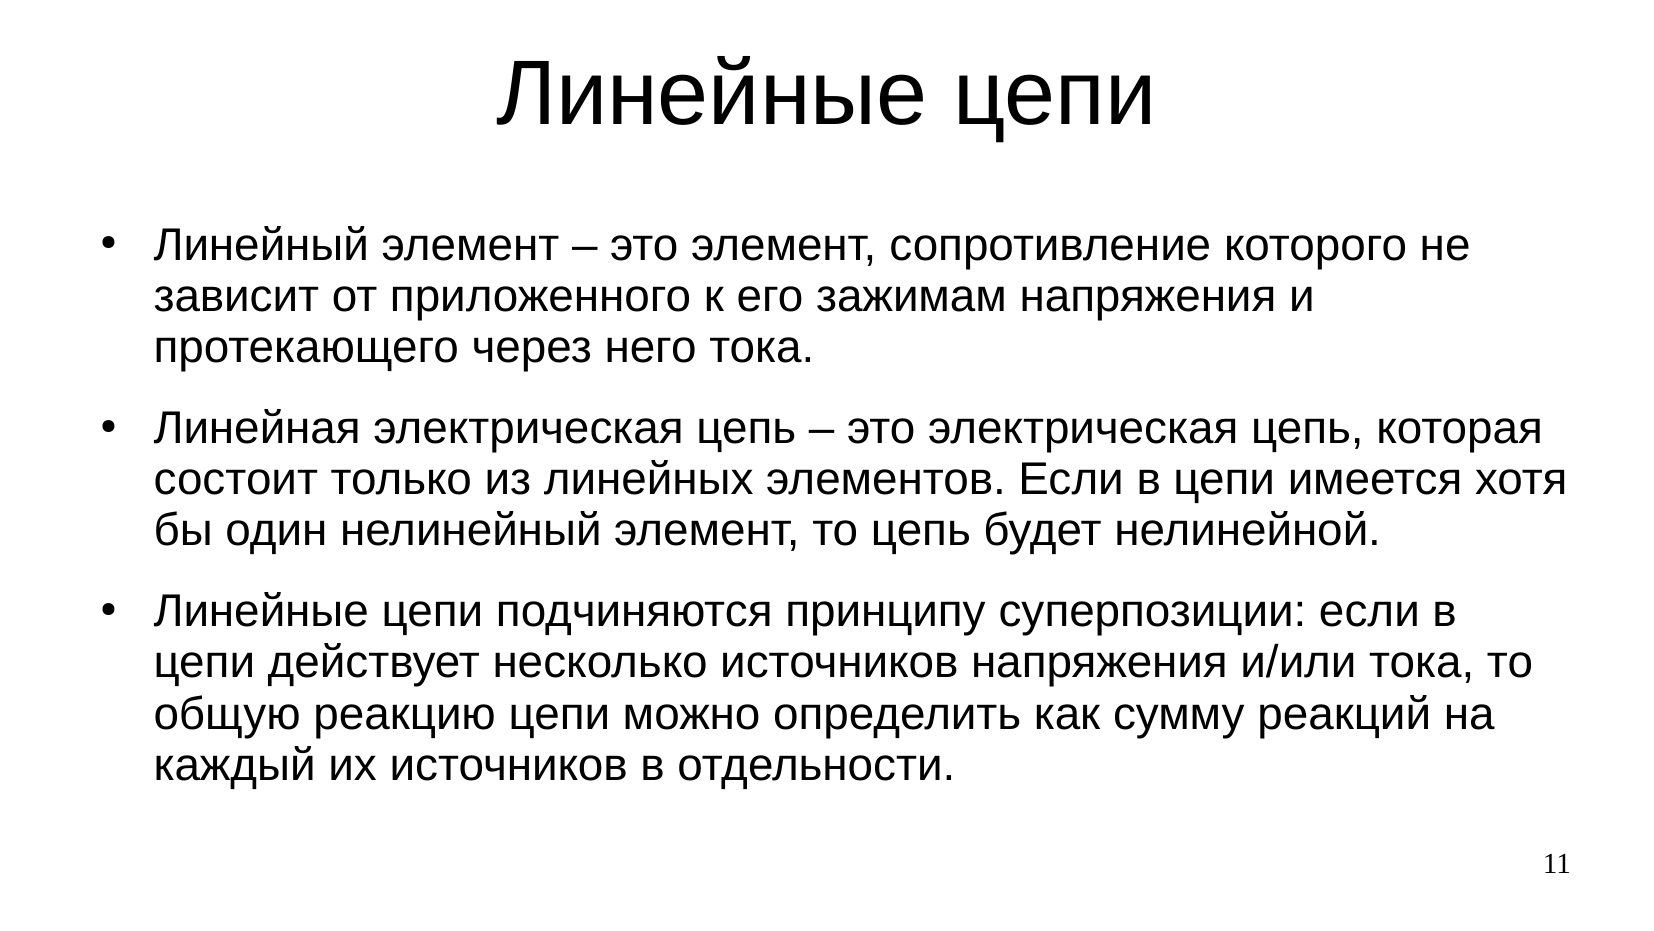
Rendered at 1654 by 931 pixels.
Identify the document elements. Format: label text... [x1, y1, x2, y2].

title Линейные цепи [82, 37, 1571, 148]
list Линейный элемент – это элемент, сопротивление которого не зависит от приложенного к его зажимам напряжения и протекающего через него тока. Линейная электрическая цепь – это электрическая цепь, которая состоит только из линейных элементов. Если в цепи имеется хотя бы один нелинейный элемент, то цепь будет нелинейной. Линейные цепи подчиняются принципу суперпозиции: если в цепи действует несколько источников напряжения и/или тока, то общую реакцию цепи можно определить как сумму реакций на каждый их источников в отдельности. [82, 218, 1571, 839]
